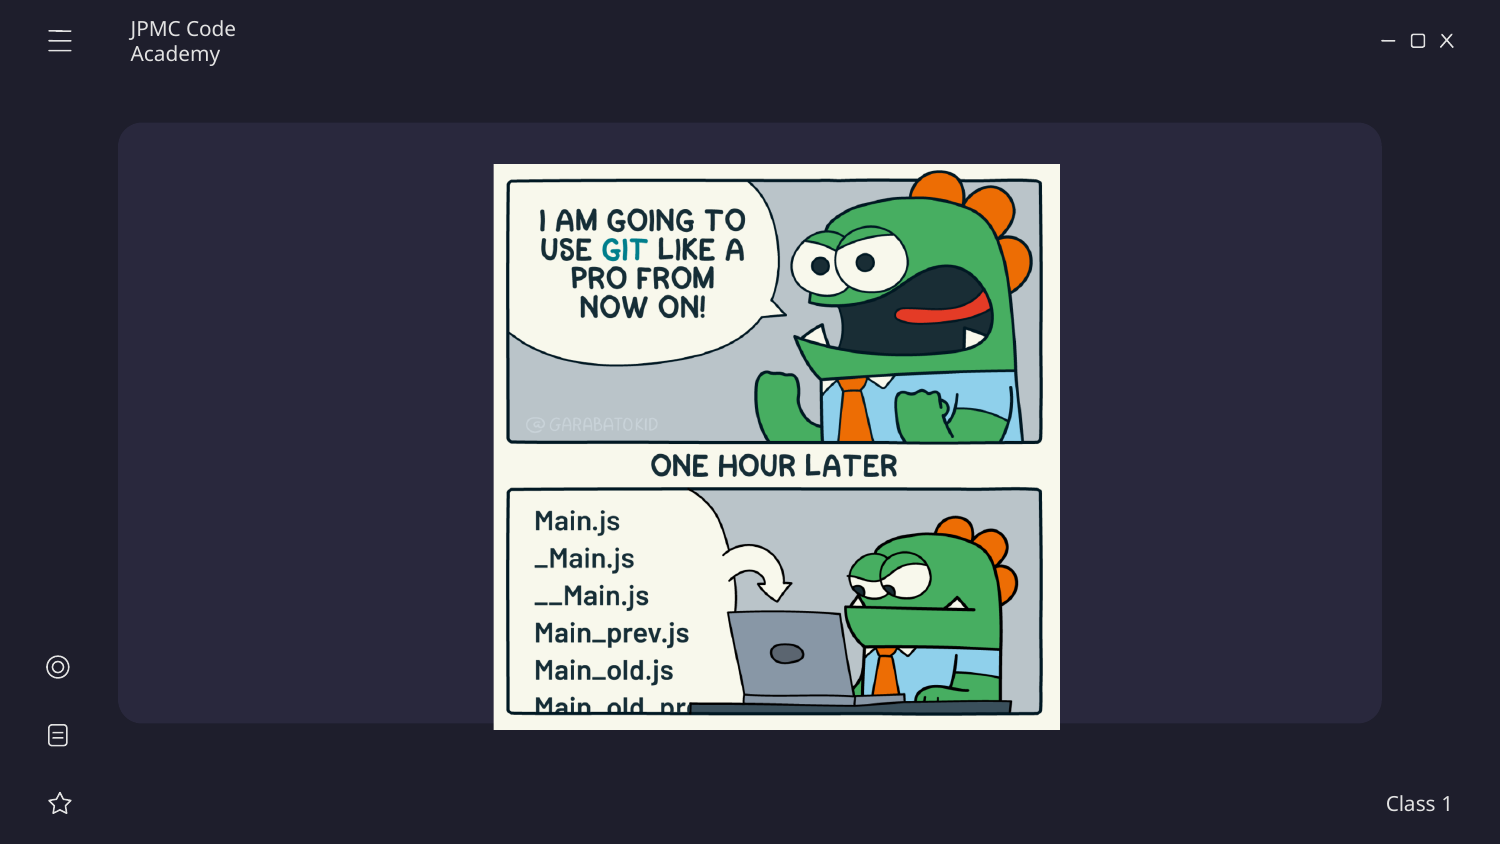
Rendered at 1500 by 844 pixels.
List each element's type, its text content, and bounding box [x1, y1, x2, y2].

subtitle JPMC Code Academy [130, 18, 306, 64]
subtitle Class 1 [1278, 780, 1453, 826]
picture [493, 164, 1060, 730]
